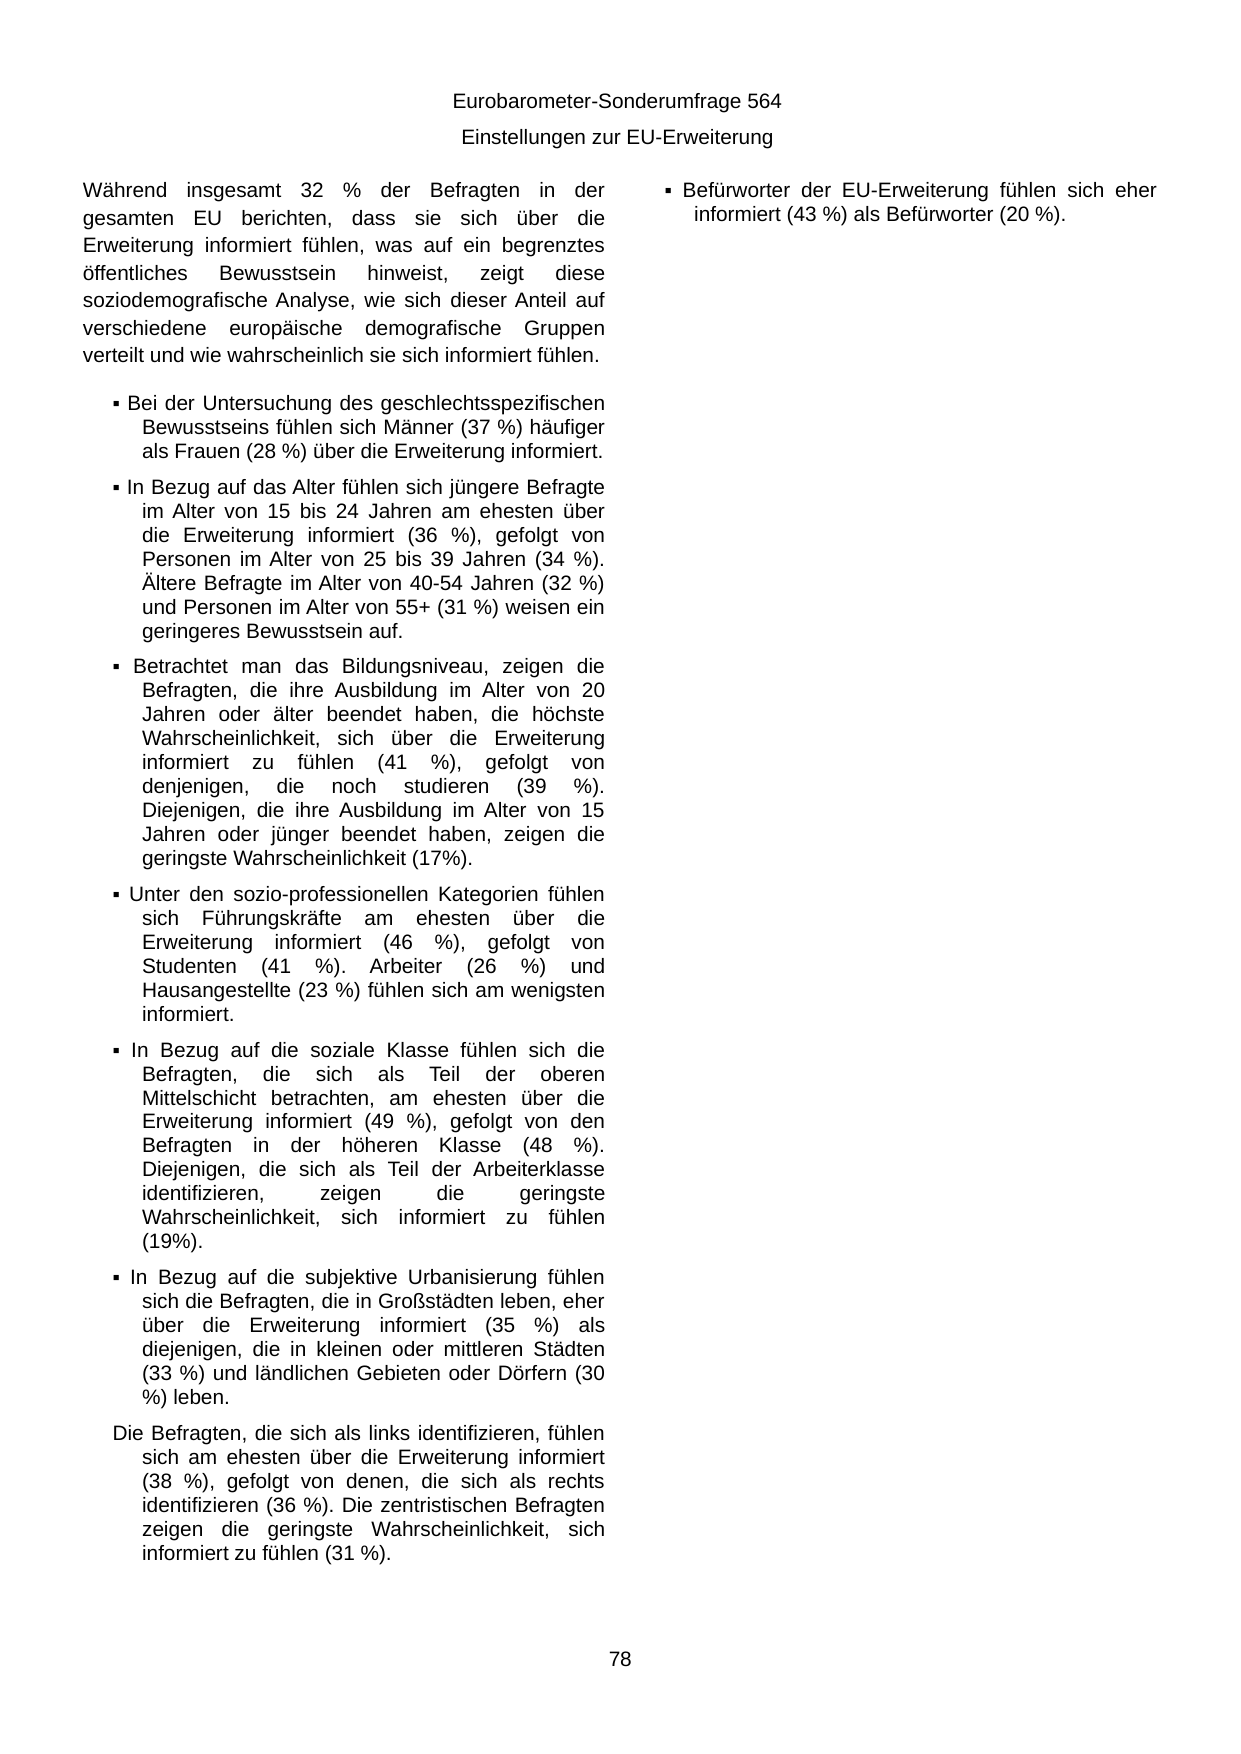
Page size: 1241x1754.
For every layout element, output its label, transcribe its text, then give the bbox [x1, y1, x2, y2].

text ▪ Bei der Untersuchung des geschlechtsspezifischen Bewusstseins fühlen sich Männer (37 %) häufiger als Frauen (28 %) über die Erweiterung informiert. [112, 391, 605, 463]
text Während insgesamt 32 % der Befragten in der gesamten EU berichten, dass sie sich über die Erweiterung informiert fühlen, was auf ein begrenztes öffentliches Bewusstsein hinweist, zeigt diese soziodemografische Analyse, wie sich dieser Anteil auf verschiedene europäische demografische Gruppen verteilt und wie wahrscheinlich sie sich informiert fühlen. [83, 178, 605, 367]
text ▪ Unter den sozio-professionellen Kategorien fühlen sich Führungskräfte am ehesten über die Erweiterung informiert (46 %), gefolgt von Studenten (41 %). Arbeiter (26 %) und Hausangestellte (23 %) fühlen sich am wenigsten informiert. [112, 882, 605, 1026]
text ▪ In Bezug auf die subjektive Urbanisierung fühlen sich die Befragten, die in Großstädten leben, eher über die Erweiterung informiert (35 %) als diejenigen, die in kleinen oder mittleren Städten (33 %) und ländlichen Gebieten oder Dörfern (30 %) leben. [112, 1265, 605, 1409]
text ▪ Befürworter der EU-Erweiterung fühlen sich eher informiert (43 %) als Befürworter (20 %). [664, 178, 1157, 226]
text ▪ In Bezug auf das Alter fühlen sich jüngere Befragte im Alter von 15 bis 24 Jahren am ehesten über die Erweiterung informiert (36 %), gefolgt von Personen im Alter von 25 bis 39 Jahren (34 %). Ältere Befragte im Alter von 40-54 Jahren (32 %) und Personen im Alter von 55+ (31 %) weisen ein geringeres Bewusstsein auf. [112, 475, 605, 642]
text Die Befragten, die sich als links identifizieren, fühlen sich am ehesten über die Erweiterung informiert (38 %), gefolgt von denen, die sich als rechts identifizieren (36 %). Die zentristischen Befragten zeigen die geringste Wahrscheinlichkeit, sich informiert zu fühlen (31 %). [112, 1421, 605, 1564]
text ▪ In Bezug auf die soziale Klasse fühlen sich die Befragten, die sich als Teil der oberen Mittelschicht betrachten, am ehesten über die Erweiterung informiert (49 %), gefolgt von den Befragten in der höheren Klasse (48 %). Diejenigen, die sich als Teil der Arbeiterklasse identifizieren, zeigen die geringste Wahrscheinlichkeit, sich informiert zu fühlen (19%). [112, 1037, 605, 1253]
text ▪ Betrachtet man das Bildungsniveau, zeigen die Befragten, die ihre Ausbildung im Alter von 20 Jahren oder älter beendet haben, die höchste Wahrscheinlichkeit, sich über die Erweiterung informiert zu fühlen (41 %), gefolgt von denjenigen, die noch studieren (39 %). Diejenigen, die ihre Ausbildung im Alter von 15 Jahren oder jünger beendet haben, zeigen die geringste Wahrscheinlichkeit (17%). [112, 654, 605, 870]
